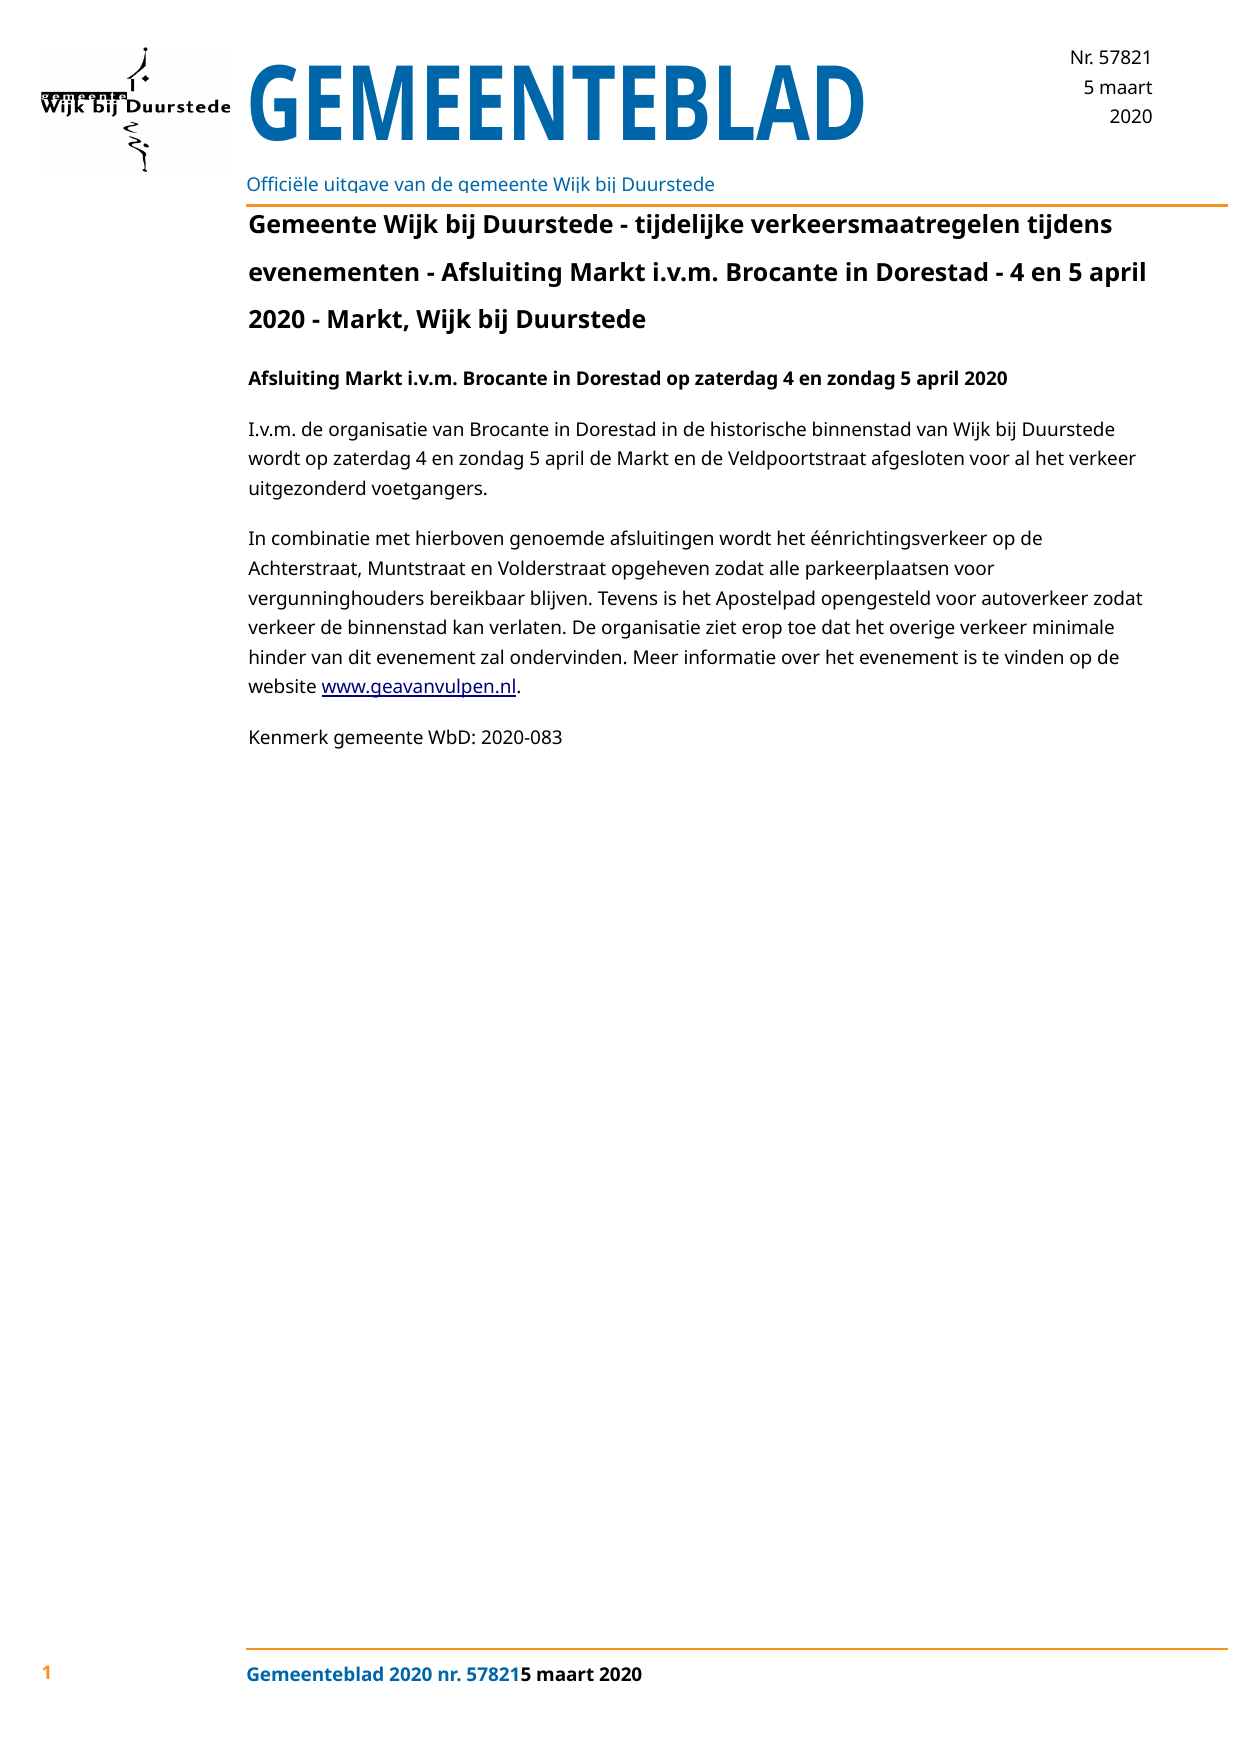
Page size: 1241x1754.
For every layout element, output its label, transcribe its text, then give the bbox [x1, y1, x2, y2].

text Afsluiting Markt i.v.m. Brocante in Dorestad op zaterdag 4 en zondag 5 april 2020 [248, 366, 1152, 391]
text In combinatie met hierboven genoemde afsluitingen wordt het éénrichtingsverkeer op de Achterstraat, Muntstraat en Volderstraat opgeheven zodat alle parkeerplaatsen voor vergunninghouders bereikbaar blijven. Tevens is het Apostelpad opengesteld voor autoverkeer zodat verkeer de binnenstad kan verlaten. De organisatie ziet erop toe dat het overige verkeer minimale hinder van dit evenement zal ondervinden. Meer informatie over het evenement is te vinden op de website www.geavanvulpen.nl. [248, 526, 1152, 699]
text Kenmerk gemeente WbD: 2020-083 [248, 724, 1152, 749]
text Gemeente Wijk bij Duurstede - tijdelijke verkeersmaatregelen tijdens evenementen - Afsluiting Markt i.v.m. Brocante in Dorestad - 4 en 5 april 2020 - Markt, Wijk bij Duurstede [248, 207, 1152, 336]
text I.v.m. de organisatie van Brocante in Dorestad in de historische binnenstad van Wijk bij Duurstede wordt op zaterdag 4 en zondag 5 april de Markt en de Veldpoortstraat afgesloten voor al het verkeer uitgezonderd voetgangers. [248, 416, 1152, 501]
picture [41, 47, 231, 172]
